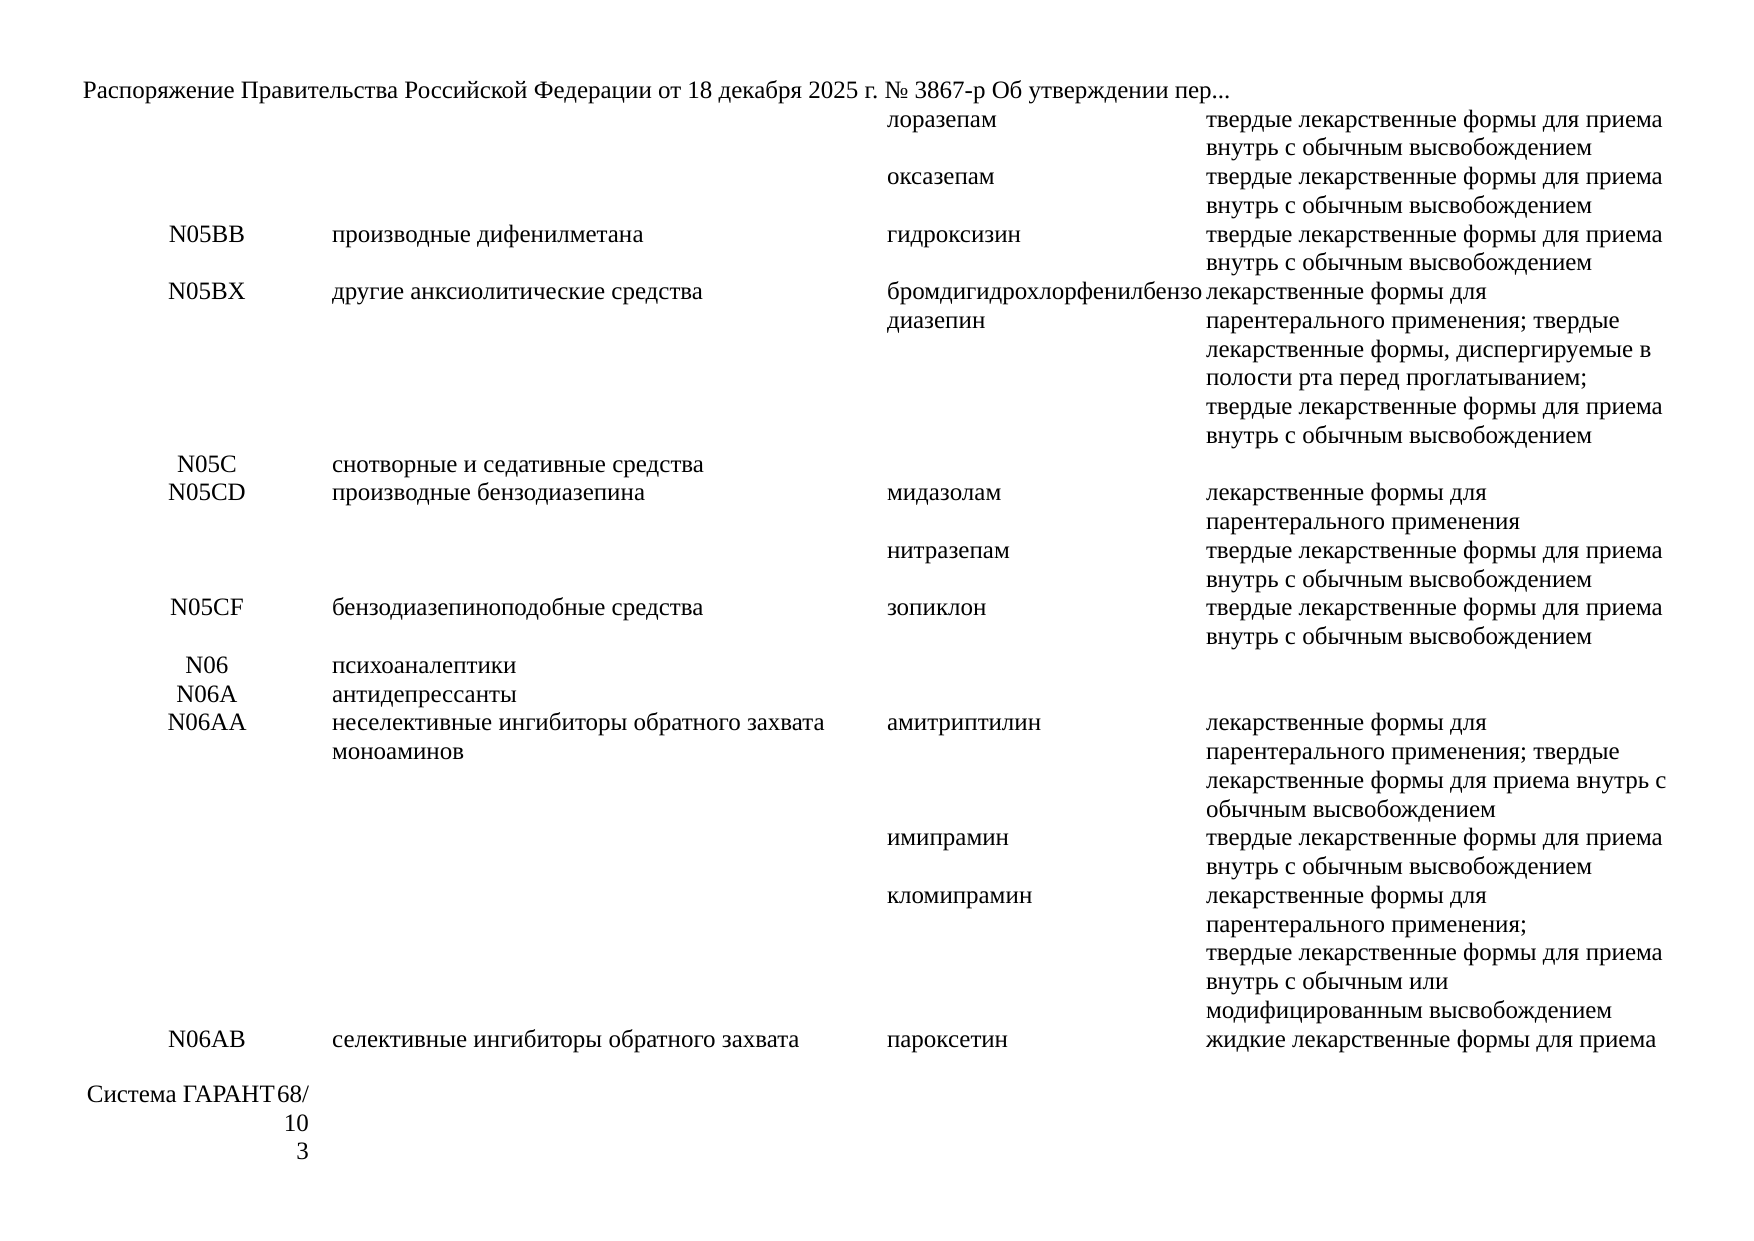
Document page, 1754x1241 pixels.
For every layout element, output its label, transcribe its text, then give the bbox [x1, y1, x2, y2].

table_cell [331, 535, 886, 592]
table_cell лекарственные формы для парентерального применения; твердые лекарственные формы для приема внутрь с обычным или модифицированным высвобождением [1205, 880, 1671, 1024]
table_cell N06AA [83, 708, 331, 822]
table_cell [83, 535, 331, 592]
table_cell N05CF [83, 593, 331, 650]
table_cell бензодиазепиноподобные средства [331, 593, 886, 650]
table_cell мидазолам [886, 478, 1205, 535]
table_cell [886, 679, 1205, 707]
table_cell нитразепам [886, 535, 1205, 592]
table_cell [83, 104, 331, 161]
table_cell [886, 449, 1205, 477]
table_cell лекарственные формы для парентерального применения; твердые лекарственные формы для приема внутрь с обычным высвобождением [1205, 708, 1671, 822]
table_cell лоразепам [886, 104, 1205, 161]
table_cell [83, 823, 331, 880]
table_cell пароксетин [886, 1024, 1205, 1052]
table_cell [331, 880, 886, 1024]
table_cell N05BX [83, 276, 331, 449]
table_cell бромдигидрохлорфенилбензодиазепин [886, 276, 1205, 449]
table_cell производные дифенилметана [331, 219, 886, 276]
table_cell твердые лекарственные формы для приема внутрь с обычным высвобождением [1205, 219, 1671, 276]
table_cell неселективные ингибиторы обратного захвата моноаминов [331, 708, 886, 822]
table_cell [331, 823, 886, 880]
table_cell снотворные и седативные средства [331, 449, 886, 477]
table_cell [331, 161, 886, 219]
table_cell жидкие лекарственные формы для приема [1205, 1024, 1671, 1052]
table_cell [1205, 679, 1671, 707]
table_cell [886, 650, 1205, 679]
table_cell [83, 161, 331, 219]
table_cell гидроксизин [886, 219, 1205, 276]
table_cell антидепрессанты [331, 679, 886, 707]
table_cell зопиклон [886, 593, 1205, 650]
table_cell кломипрамин [886, 880, 1205, 1024]
table_cell N05C [83, 449, 331, 477]
table_cell производные бензодиазепина [331, 478, 886, 535]
table_cell твердые лекарственные формы для приема внутрь с обычным высвобождением [1205, 161, 1671, 219]
table_cell [1205, 650, 1671, 679]
table_cell амитриптилин [886, 708, 1205, 822]
table_cell твердые лекарственные формы для приема внутрь с обычным высвобождением [1205, 593, 1671, 650]
table_cell твердые лекарственные формы для приема внутрь с обычным высвобождением [1205, 104, 1671, 161]
table_cell психоаналептики [331, 650, 886, 679]
table_cell твердые лекарственные формы для приема внутрь с обычным высвобождением [1205, 823, 1671, 880]
table_cell лекарственные формы для парентерального применения; твердые лекарственные формы, диспергируемые в полости рта перед проглатыванием; твердые лекарственные формы для приема внутрь с обычным высвобождением [1205, 276, 1671, 449]
table_cell [331, 104, 886, 161]
table_cell селективные ингибиторы обратного захвата [331, 1024, 886, 1052]
table_cell твердые лекарственные формы для приема внутрь с обычным высвобождением [1205, 535, 1671, 592]
table_cell [83, 880, 331, 1024]
table_cell N06AB [83, 1024, 331, 1052]
table_cell лекарственные формы для парентерального применения [1205, 478, 1671, 535]
table_cell N05CD [83, 478, 331, 535]
table_cell N05BB [83, 219, 331, 276]
table_cell N06 [83, 650, 331, 679]
table_cell N06A [83, 679, 331, 707]
table_cell другие анксиолитические средства [331, 276, 886, 449]
table_cell имипрамин [886, 823, 1205, 880]
table_cell [1205, 449, 1671, 477]
table_cell оксазепам [886, 161, 1205, 219]
